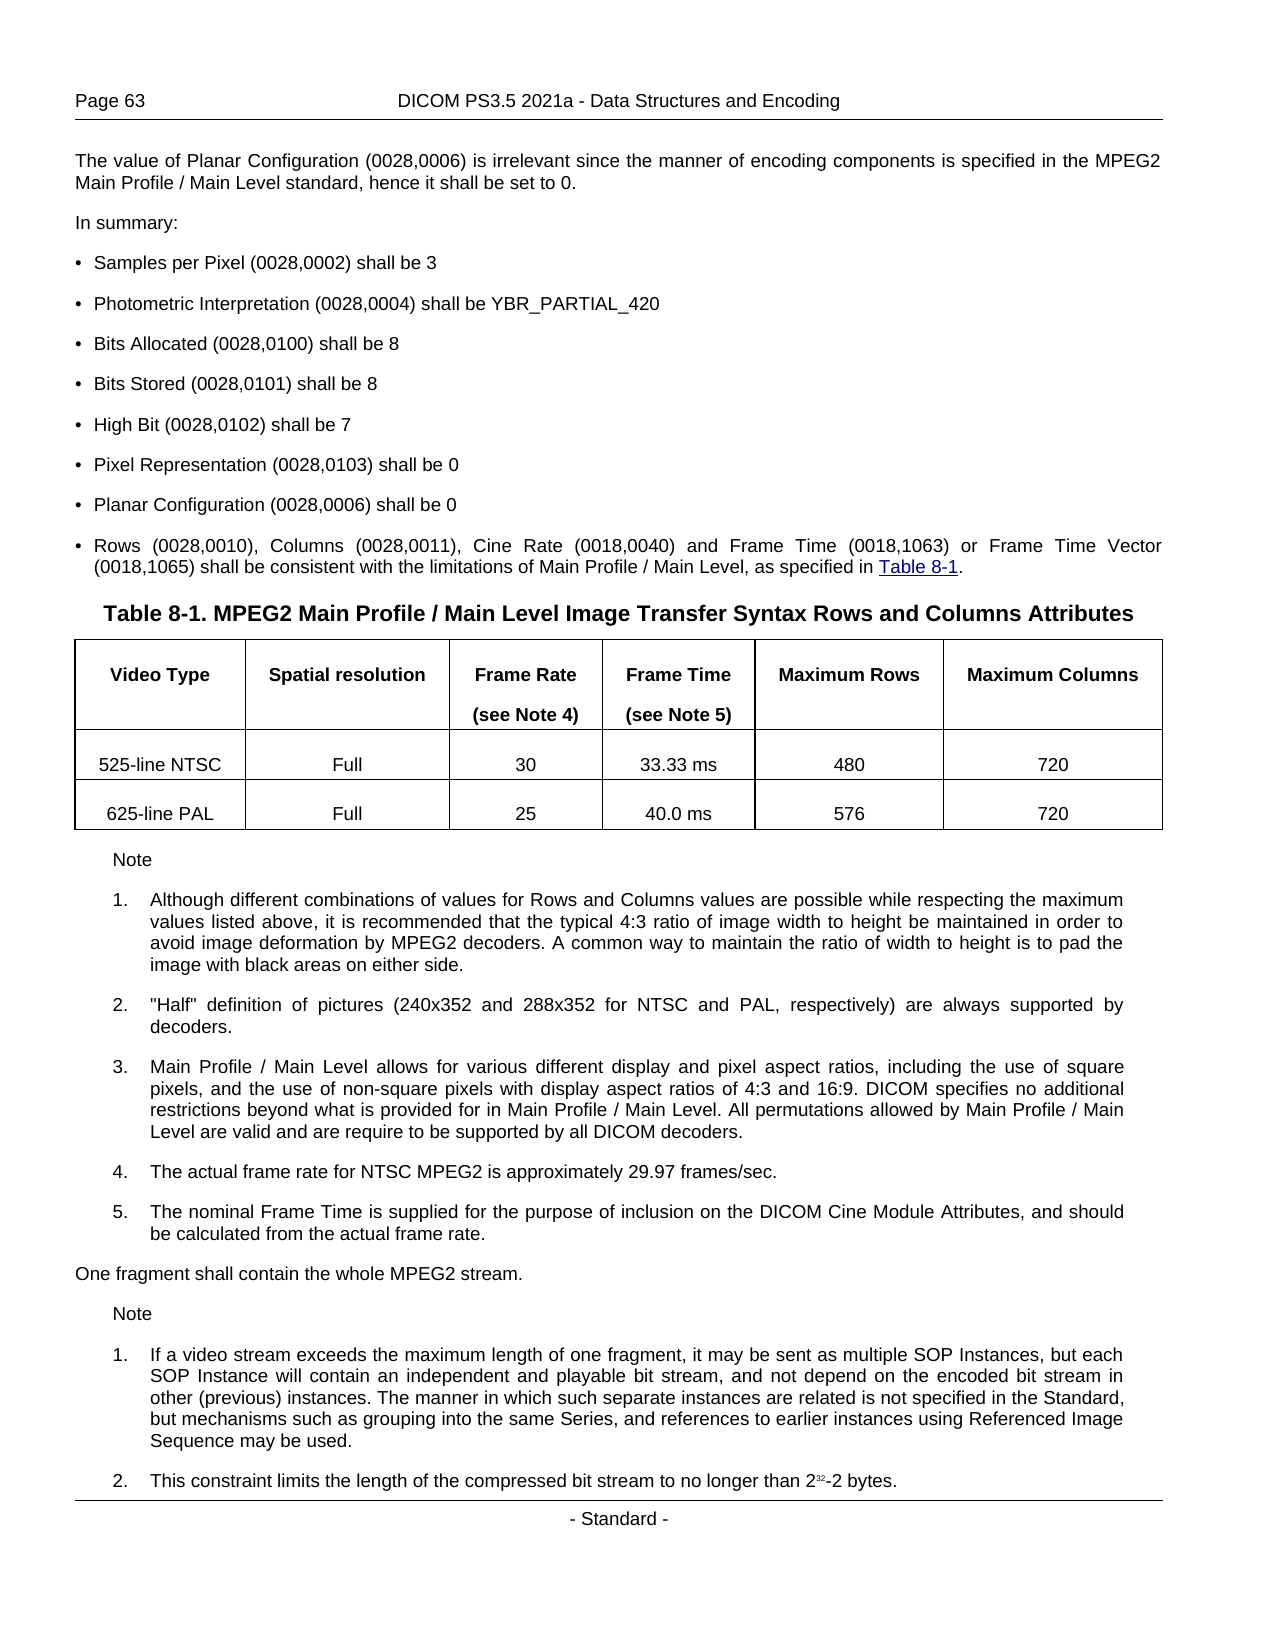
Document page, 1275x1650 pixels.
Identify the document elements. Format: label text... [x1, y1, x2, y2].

table_cell 30 [450, 730, 602, 779]
text Note [112, 1303, 1125, 1325]
text 1. If a video stream exceeds the maximum length of one fragment, it may be sent as multiple SOP Instances, but each SOP Instance will contain an independent and playable bit stream, and not depend on the encoded bit stream in other (previous) instances. The manner in which such separate instances are related is not specified in the Standard, but mechanisms such as grouping into the same Series, and references to earlier instances using Referenced Image Sequence may be used. [112, 1343, 1125, 1451]
text 5. The nominal Frame Time is supplied for the purpose of inclusion on the DICOM Cine Module Attributes, and should be calculated from the actual frame rate. [112, 1201, 1125, 1244]
text 1. Although different combinations of values for Rows and Columns values are possible while respecting the maximum values listed above, it is recommended that the typical 4:3 ratio of image width to height be maintained in order to avoid image deformation by MPEG2 decoders. A common way to maintain the ratio of width to height is to pad the image with black areas on either side. [112, 889, 1125, 975]
text • Bits Stored (0028,0101) shall be 8 [75, 373, 1162, 395]
table_cell 33.33 ms [603, 730, 754, 779]
text • Photometric Interpretation (0028,0004) shall be YBR_PARTIAL_420 [75, 292, 1162, 314]
text The value of Planar Configuration (0028,0006) is irrelevant since the manner of encoding components is specified in the MPEG2 Main Profile / Main Level standard, hence it shall be set to 0. [75, 150, 1162, 193]
table_cell 576 [756, 780, 943, 829]
table_cell Full [246, 730, 449, 779]
table_cell 720 [944, 780, 1162, 829]
table_cell Full [246, 780, 449, 829]
table_cell 25 [450, 780, 602, 829]
table_header Video Type [76, 640, 245, 729]
table_cell 40.0 ms [603, 780, 754, 829]
text • Pixel Representation (0028,0103) shall be 0 [75, 454, 1162, 475]
table_header Frame Time (see Note 5) [603, 640, 754, 729]
table_header Maximum Rows [756, 640, 943, 729]
text 3. Main Profile / Main Level allows for various different display and pixel aspect ratios, including the use of square pixels, and the use of non-square pixels with display aspect ratios of 4:3 and 16:9. DICOM specifies no additional restrictions beyond what is provided for in Main Profile / Main Level. All permutations allowed by Main Profile / Main Level are valid and are require to be supported by all DICOM decoders. [112, 1056, 1125, 1142]
table_cell 625-line PAL [76, 780, 245, 829]
text • High Bit (0028,0102) shall be 7 [75, 413, 1162, 435]
text • Rows (0028,0010), Columns (0028,0011), Cine Rate (0018,0040) and Frame Time (0018,1063) or Frame Time Vector (0018,1065) shall be consistent with the limitations of Main Profile / Main Level, as specified in Table 8-1. [75, 534, 1162, 577]
table_header Frame Rate (see Note 4) [450, 640, 602, 729]
text • Samples per Pixel (0028,0002) shall be 3 [75, 252, 1162, 274]
text • Bits Allocated (0028,0100) shall be 8 [75, 333, 1162, 354]
text In summary: [75, 212, 1162, 233]
table_cell 720 [944, 730, 1162, 779]
table_header Spatial resolution [246, 640, 449, 729]
text Table 8-1. MPEG2 Main Profile / Main Level Image Transfer Syntax Rows and Columns Attributes [75, 600, 1162, 626]
text • Planar Configuration (0028,0006) shall be 0 [75, 494, 1162, 516]
text Note [112, 848, 1125, 870]
text 4. The actual frame rate for NTSC MPEG2 is approximately 29.97 frames/sec. [112, 1161, 1125, 1182]
text 2. This constraint limits the length of the compressed bit stream to no longer than 232-2 bytes. [112, 1470, 1125, 1492]
table_cell 525-line NTSC [76, 730, 245, 779]
text One fragment shall contain the whole MPEG2 stream. [75, 1263, 1162, 1284]
table_cell 480 [756, 730, 943, 779]
table_header Maximum Columns [944, 640, 1162, 729]
text 2. "Half" definition of pictures (240x352 and 288x352 for NTSC and PAL, respectively) are always supported by decoders. [112, 994, 1125, 1037]
